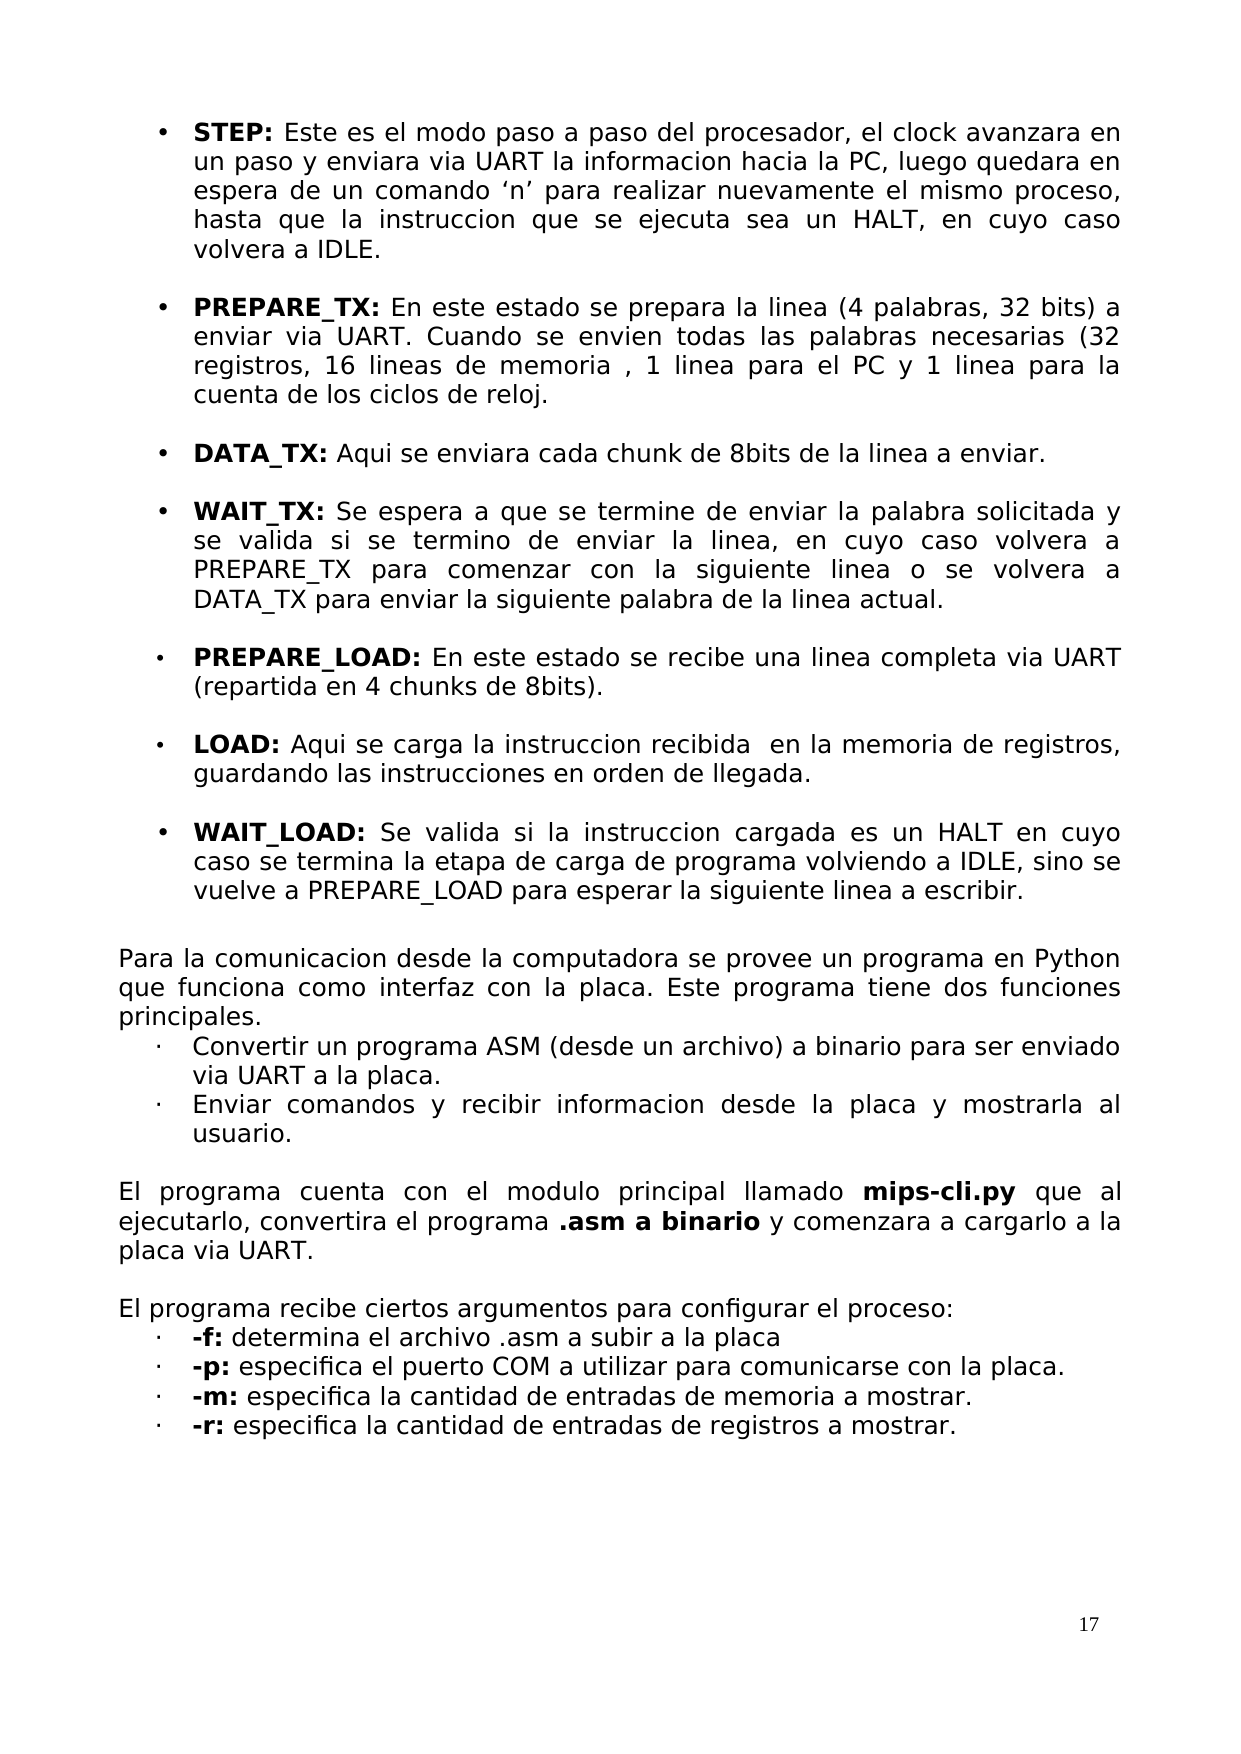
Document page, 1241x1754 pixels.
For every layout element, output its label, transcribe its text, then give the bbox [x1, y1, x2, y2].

text Para la comunicacion desde la computadora se provee un programa en Python que funciona como interfaz con la placa. Este programa tiene dos funciones principales. [118, 944, 1122, 1032]
list STEP: Este es el modo paso a paso del procesador, el clock avanzara en un paso y enviara via UART la informacion hacia la PC, luego quedara en espera de un comando ‘n’ para realizar nuevamente el mismo proceso, hasta que la instruccion que se ejecuta sea un HALT, en cuyo caso volvera a IDLE. [156, 118, 1122, 264]
text El programa cuenta con el modulo principal llamado mips-cli.py que al ejecutarlo, convertira el programa .asm a binario y comenzara a cargarlo a la placa via UART. [118, 1178, 1122, 1265]
list -m: especifica la cantidad de entradas de memoria a mostrar. [154, 1382, 1122, 1411]
list WAIT_TX: Se espera a que se termine de enviar la palabra solicitada y se valida si se termino de enviar la linea, en cuyo caso volvera a PREPARE_TX para comenzar con la siguiente linea o se volvera a DATA_TX para enviar la siguiente palabra de la linea actual. [156, 497, 1122, 614]
list WAIT_LOAD: Se valida si la instruccion cargada es un HALT en cuyo caso se termina la etapa de carga de programa volviendo a IDLE, sino se vuelve a PREPARE_LOAD para esperar la siguiente linea a escribir. [156, 818, 1122, 905]
list Enviar comandos y recibir informacion desde la placa y mostrarla al usuario. [154, 1090, 1122, 1148]
list -p: especifica el puerto COM a utilizar para comunicarse con la placa. [154, 1353, 1122, 1382]
list Convertir un programa ASM (desde un archivo) a binario para ser enviado via UART a la placa. [154, 1032, 1122, 1090]
list -r: especifica la cantidad de entradas de registros a mostrar. [154, 1411, 1122, 1440]
list DATA_TX: Aqui se enviara cada chunk de 8bits de la linea a enviar. [156, 439, 1122, 468]
list LOAD: Aqui se carga la instruccion recibida en la memoria de registros, guardando las instrucciones en orden de llegada. [156, 730, 1122, 789]
list PREPARE_LOAD: En este estado se recibe una linea completa via UART (repartida en 4 chunks de 8bits). [156, 643, 1122, 702]
list PREPARE_TX: En este estado se prepara la linea (4 palabras, 32 bits) a enviar via UART. Cuando se envien todas las palabras necesarias (32 registros, 16 lineas de memoria , 1 linea para el PC y 1 linea para la cuenta de los ciclos de reloj. [156, 293, 1122, 410]
list -f: determina el archivo .asm a subir a la placa [154, 1323, 1122, 1353]
text El programa recibe ciertos argumentos para configurar el proceso: [118, 1294, 1122, 1323]
